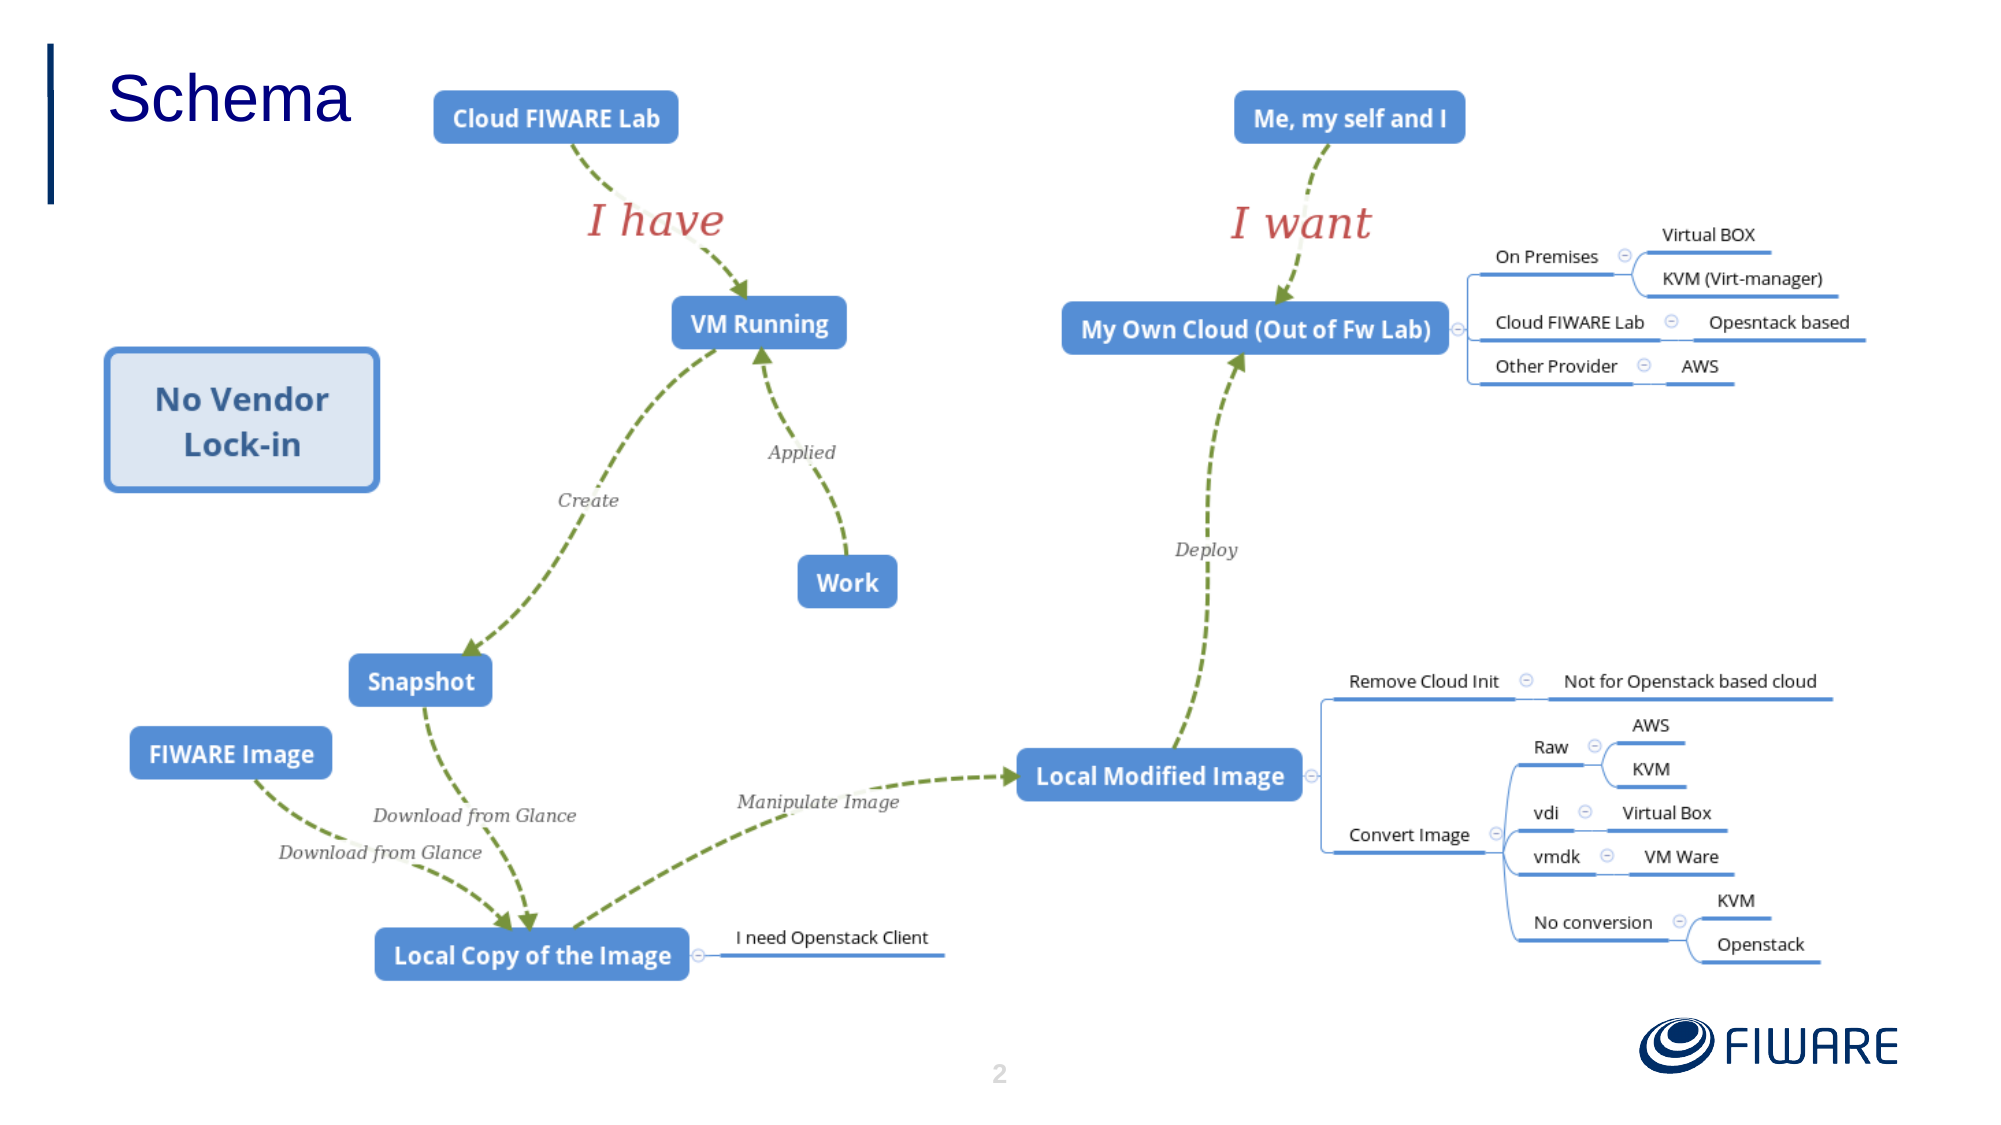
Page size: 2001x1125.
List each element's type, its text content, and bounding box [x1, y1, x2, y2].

picture [1635, 1012, 1905, 1077]
picture [82, 70, 1890, 1003]
title Schema [92, 47, 1704, 201]
slide_number [887, 1042, 1113, 1103]
